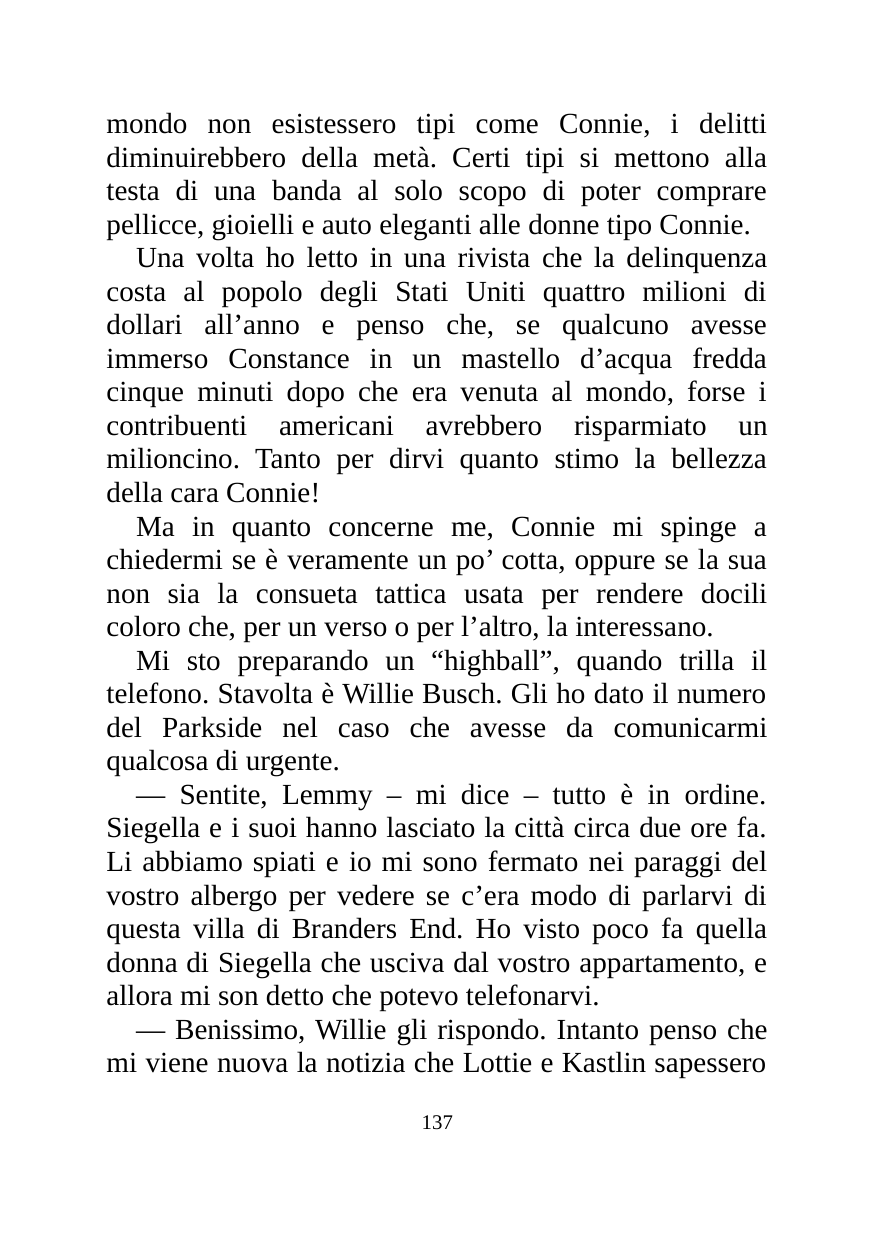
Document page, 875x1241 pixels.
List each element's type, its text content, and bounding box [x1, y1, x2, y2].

text Ma in quanto concerne me, Connie mi spinge a chiedermi se è veramente un po’ cotta, oppure se la sua non sia la consueta tattica usata per rendere docili coloro che, per un verso o per l’altro, la interessano. [106, 509, 768, 643]
text — Benissimo, Willie gli rispondo. Intanto penso che mi viene nuova la notizia che Lottie e Kastlin sapessero [106, 1012, 768, 1079]
text — Sentite, Lemmy – mi dice – tutto è in ordine. Siegella e i suoi hanno lasciato la città circa due ore fa. Li abbiamo spiati e io mi sono fermato nei paraggi del vostro albergo per vedere se c’era modo di parlarvi di questa villa di Branders End. Ho visto poco fa quella donna di Siegella che usciva dal vostro appartamento, e allora mi son detto che potevo telefonarvi. [106, 777, 768, 1012]
text Una volta ho letto in una rivista che la delinquenza costa al popolo degli Stati Uniti quattro milioni di dollari all’anno e penso che, se qualcuno avesse immerso Constance in un mastello d’acqua fredda cinque minuti dopo che era venuta al mondo, forse i contribuenti americani avrebbero risparmiato un milioncino. Tanto per dirvi quanto stimo la bellezza della cara Connie! [106, 240, 768, 509]
text mondo non esistessero tipi come Connie, i delitti diminuirebbero della metà. Certi tipi si mettono alla testa di una banda al solo scopo di poter comprare pellicce, gioielli e auto eleganti alle donne tipo Connie. [106, 106, 768, 240]
text Mi sto preparando un “highball”, quando trilla il telefono. Stavolta è Willie Busch. Gli ho dato il numero del Parkside nel caso che avesse da comunicarmi qualcosa di urgente. [106, 643, 768, 777]
